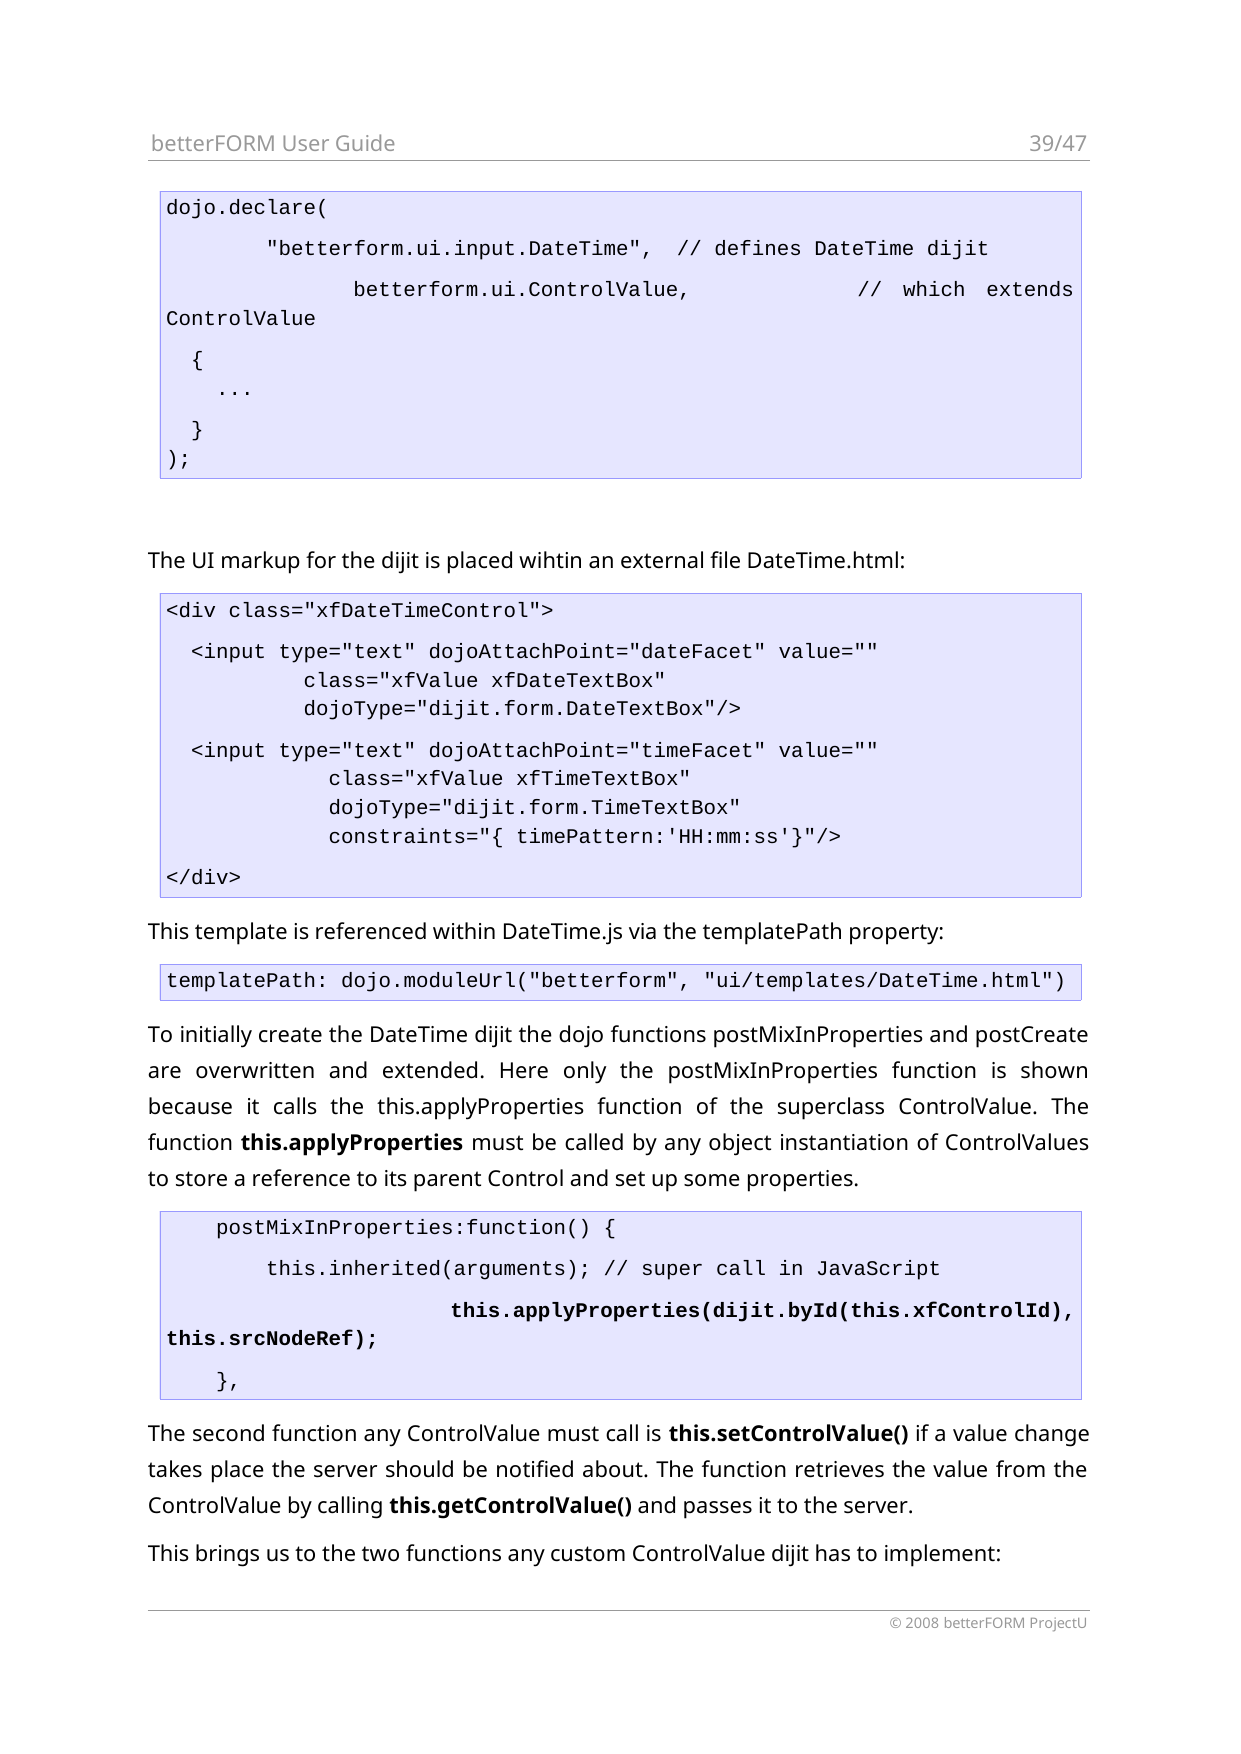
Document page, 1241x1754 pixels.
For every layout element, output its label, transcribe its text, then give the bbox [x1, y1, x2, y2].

text this.applyProperties(dijit.byId(this.xfControlId), this.srcNodeRef); [161, 1293, 1081, 1352]
text } ); [161, 413, 1081, 478]
text "betterform.ui.input.DateTime", // defines DateTime dijit [161, 232, 1081, 262]
text <div class="xfDateTimeControl"> [161, 594, 1081, 623]
text dojo.declare( [161, 192, 1081, 221]
text templatePath: dojo.moduleUrl("betterform", "ui/templates/DateTime.html") [161, 965, 1081, 1000]
text betterform.ui.ControlValue, // which extends ControlValue [161, 273, 1081, 332]
text <input type="text" dojoAttachPoint="timeFacet" value="" class="xfValue xfTimeTextBox" dojoType="dijit.form.TimeTextBox" constraints="{ timePattern:'HH:mm:ss'}"/> [161, 733, 1081, 850]
text }, [161, 1363, 1081, 1399]
text { ... [161, 343, 1081, 402]
text This template is referenced within DateTime.js via the templatePath property: [148, 916, 1090, 946]
text <input type="text" dojoAttachPoint="dateFacet" value="" class="xfValue xfDateTextBox" dojoType="dijit.form.DateTextBox"/> [161, 634, 1081, 722]
text </div> [161, 861, 1081, 897]
text To initially create the DateTime dijit the dojo functions postMixInProperties and postCreate are overwritten and extended. Here only the postMixInProperties function is shown because it calls the this.applyProperties function of the superclass ControlValue. The function this.applyProperties must be called by any object instantiation of ControlValues to store a reference to its parent Control and set up some properties. [148, 1019, 1090, 1192]
text postMixInProperties:function() { [161, 1212, 1081, 1241]
text The UI markup for the dijit is placed wihtin an external file DateTime.html: [148, 545, 1090, 575]
text The second function any ControlValue must call is this.setControlValue() if a value change takes place the server should be notified about. The function retrieves the value from the ControlValue by calling this.getControlValue() and passes it to the server. [148, 1418, 1090, 1520]
text this.inherited(arguments); // super call in JavaScript [161, 1252, 1081, 1282]
text This brings us to the two functions any custom ControlValue dijit has to implement: [148, 1538, 1090, 1568]
